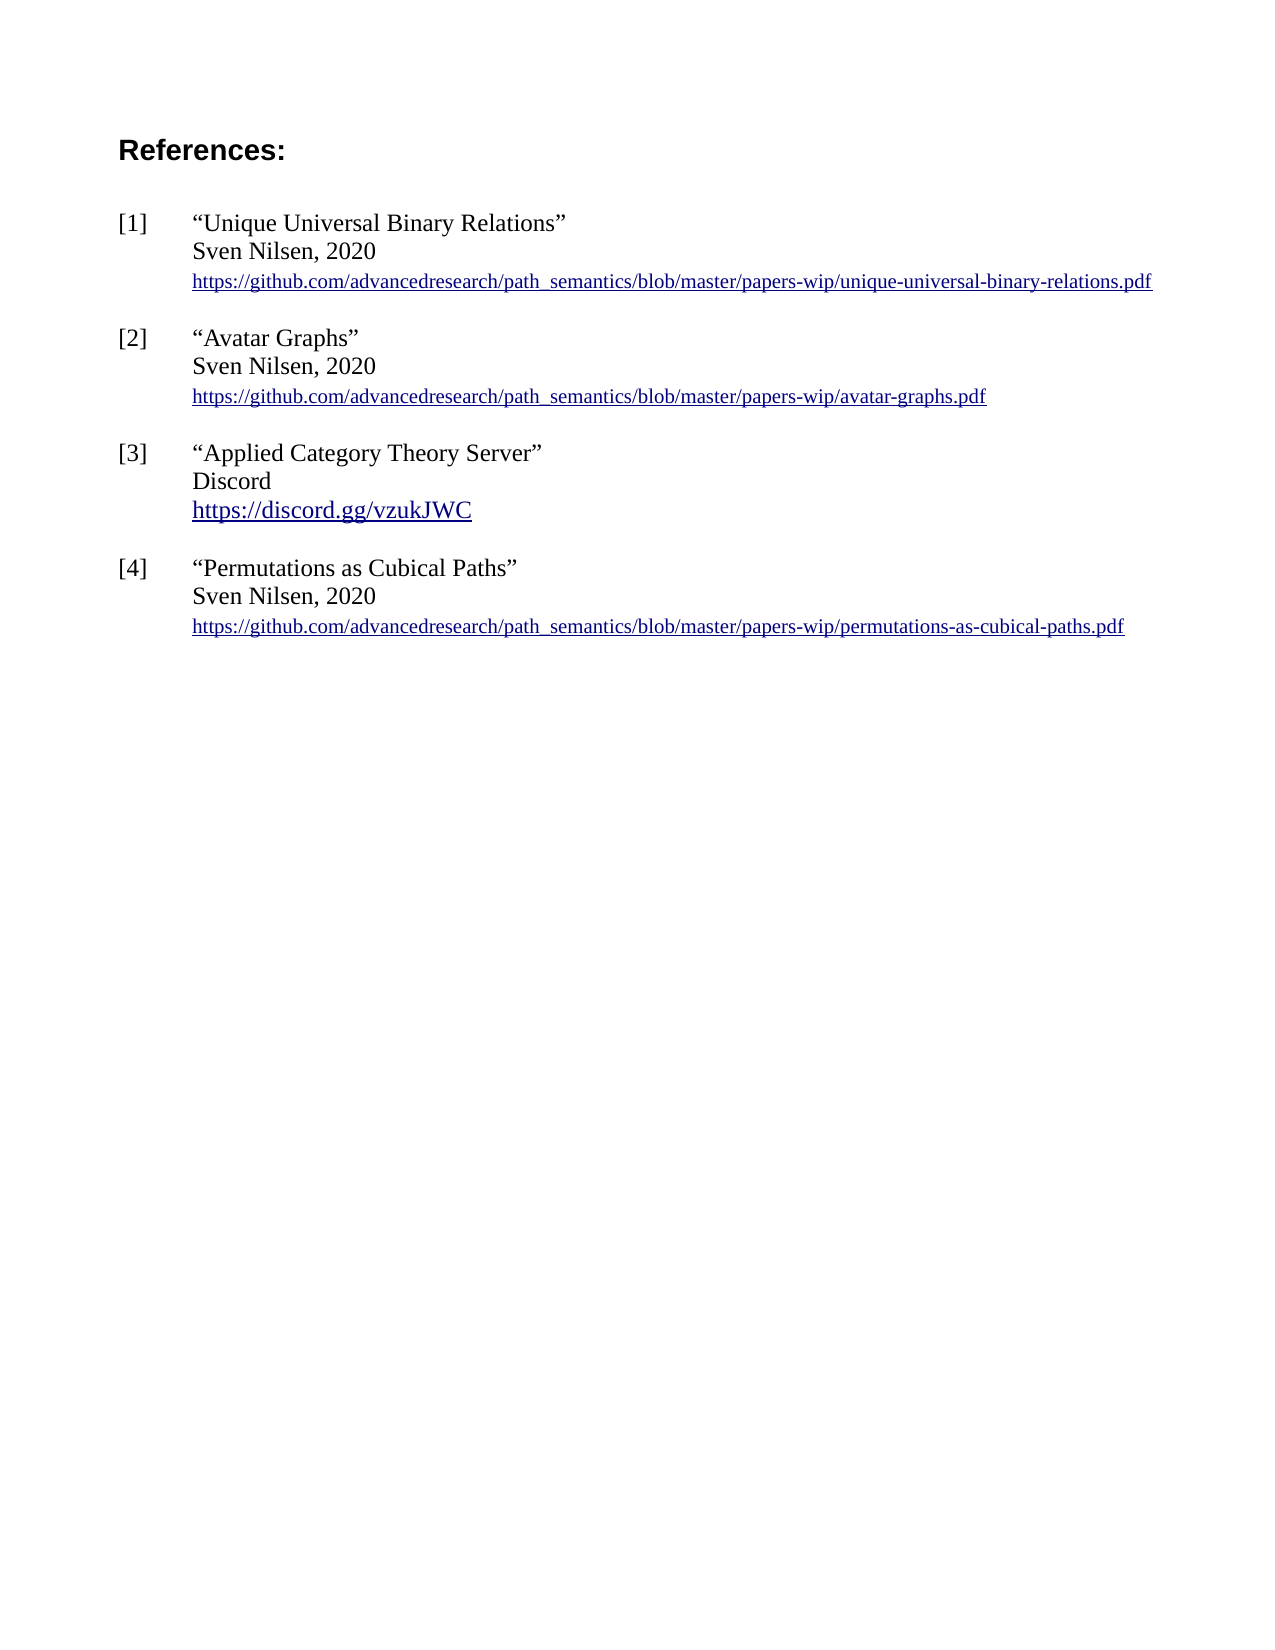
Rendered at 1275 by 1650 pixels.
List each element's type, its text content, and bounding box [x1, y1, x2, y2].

text [2] “Avatar Graphs” [118, 323, 1157, 351]
text [4] “Permutations as Cubical Paths” [118, 553, 1157, 581]
text Sven Nilsen, 2020 [118, 581, 1157, 610]
text Sven Nilsen, 2020 [118, 236, 1157, 265]
text https://github.com/advancedresearch/path_semantics/blob/master/papers-wip/permutations-as-cubical-paths.pdf [118, 610, 1157, 639]
text https://github.com/advancedresearch/path_semantics/blob/master/papers-wip/unique-universal-binary-relations.pdf [118, 265, 1157, 294]
text Sven Nilsen, 2020 [118, 351, 1157, 380]
subtitle References: [118, 133, 1157, 166]
text https://github.com/advancedresearch/path_semantics/blob/master/papers-wip/avatar-graphs.pdf [118, 380, 1157, 409]
text Discord [118, 466, 1157, 495]
text https://discord.gg/vzukJWC [118, 495, 1157, 524]
text [1] “Unique Universal Binary Relations” [118, 208, 1157, 236]
text [3] “Applied Category Theory Server” [118, 438, 1157, 466]
